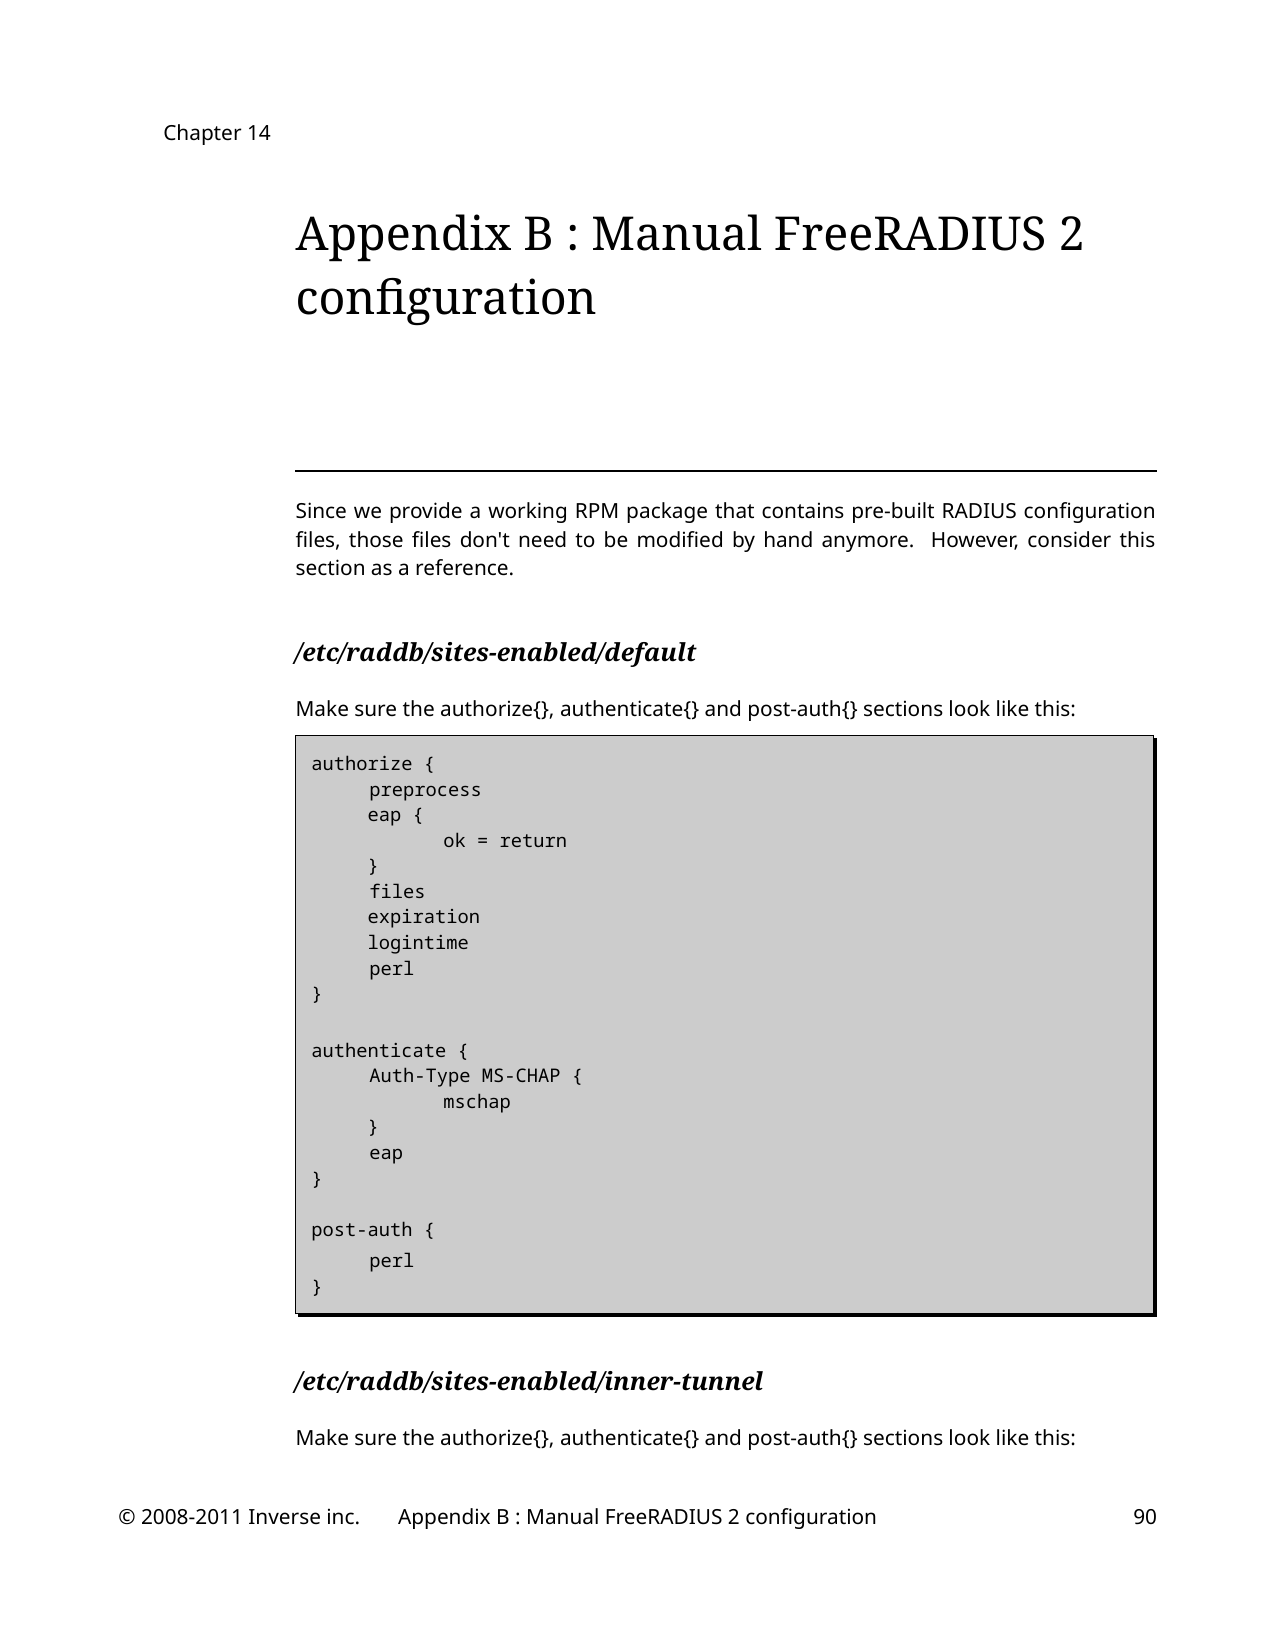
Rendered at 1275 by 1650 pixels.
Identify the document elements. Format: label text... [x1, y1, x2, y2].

text Since we provide a working RPM package that contains pre-built RADIUS configuration files, those files don't need to be modified by hand anymore. However, consider this section as a reference. [295, 497, 1157, 582]
text Make sure the authorize{}, authenticate{} and post-auth{} sections look like this: [295, 1423, 1157, 1451]
subtitle /etc/raddb/sites-enabled/default [257, 635, 1157, 669]
subtitle /etc/raddb/sites-enabled/inner-tunnel [257, 1364, 1157, 1398]
subtitle Appendix B : Manual FreeRADIUS 2 configuration [295, 201, 1157, 470]
text authenticate { Auth-Type MS-CHAP { mschap } eap } post-auth { [296, 996, 1153, 1232]
text Make sure the authorize{}, authenticate{} and post-auth{} sections look like this: [295, 694, 1157, 722]
text perl } [296, 1232, 1153, 1313]
text authorize { preprocess eap { ok = return } files expiration logintime perl } [296, 736, 1153, 996]
